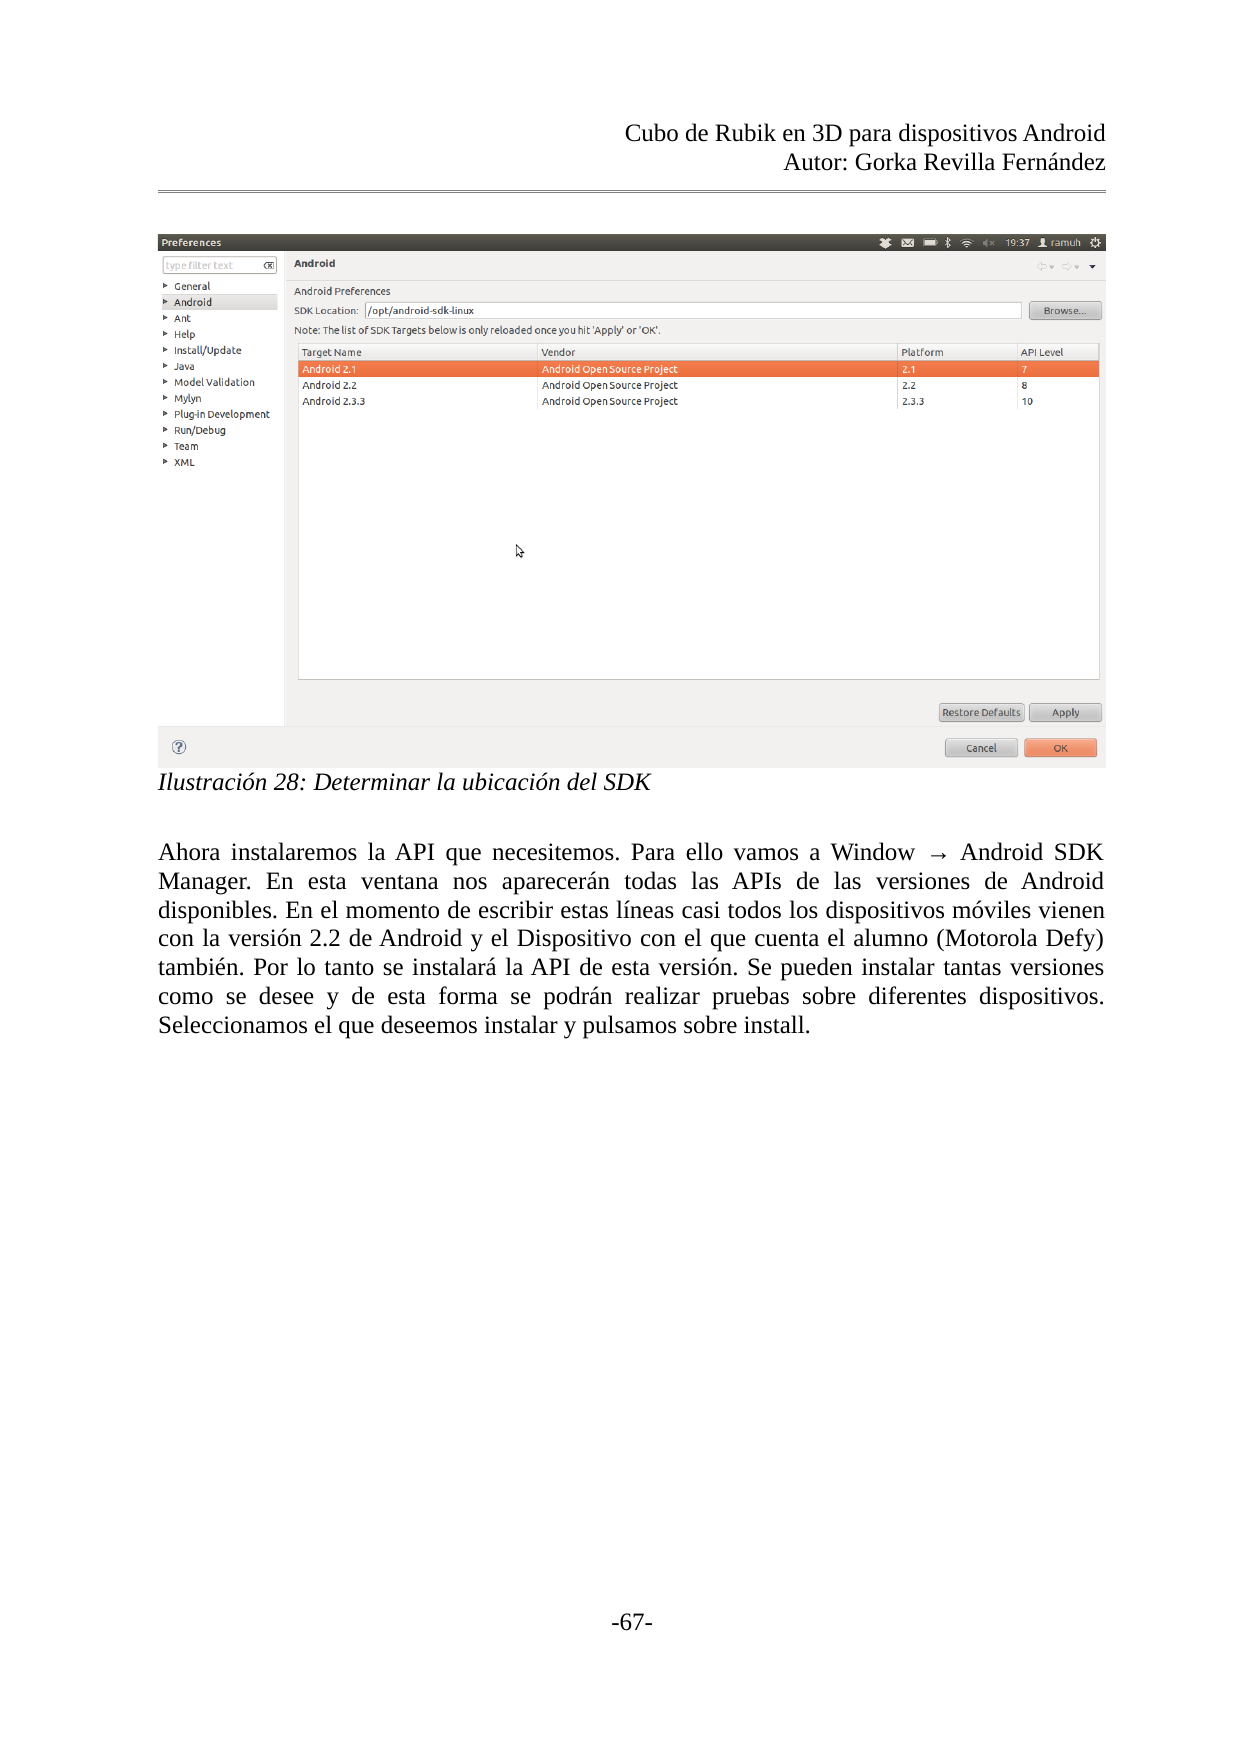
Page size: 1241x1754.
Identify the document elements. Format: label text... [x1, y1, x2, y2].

text Ilustración 28: Determinar la ubicación del SDK [158, 768, 1106, 796]
text Ahora instalaremos la API que necesitemos. Para ello vamos a Window → Android SDK Manager. En esta ventana nos aparecerán todas las APIs de las versiones de Android disponibles. En el momento de escribir estas líneas casi todos los dispositivos móviles vienen con la versión 2.2 de Android y el Dispositivo con el que cuenta el alumno (Motorola Defy) también. Por lo tanto se instalará la API de esta versión. Se pueden instalar tantas versiones como se desee y de esta forma se podrán realizar pruebas sobre diferentes dispositivos. Seleccionamos el que deseemos instalar y pulsamos sobre install. [158, 837, 1106, 1038]
picture [157, 234, 1106, 768]
